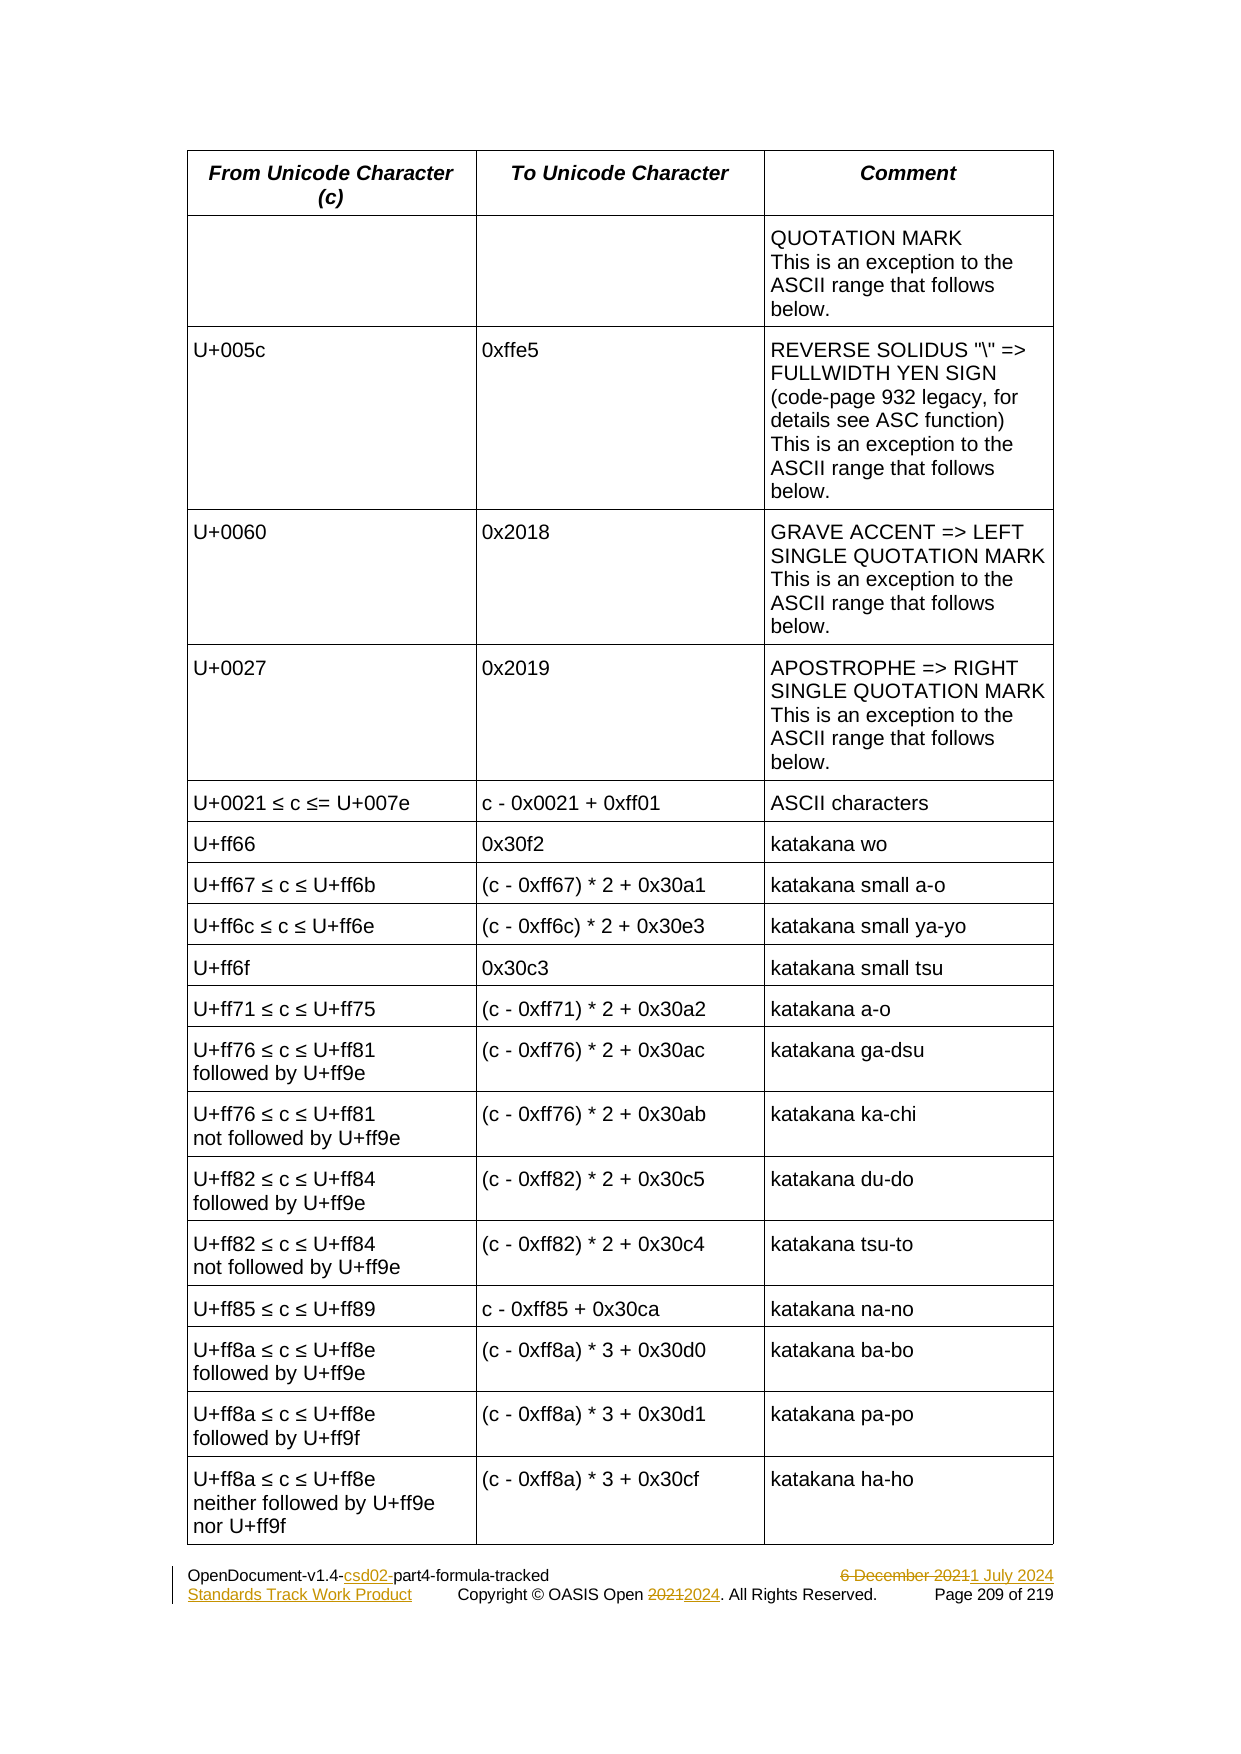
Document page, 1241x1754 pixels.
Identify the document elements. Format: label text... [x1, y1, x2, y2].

table_cell katakana ha-ho [765, 1457, 1053, 1544]
table_header Comment [765, 151, 1053, 215]
table_cell (c - 0xff8a) * 3 + 0x30cf [477, 1457, 764, 1544]
table_cell 0x30f2 [477, 822, 764, 862]
table_cell U+0021 ≤ c ≤= U+007e [188, 781, 476, 821]
table_cell (c - 0xff76) * 2 + 0x30ab [477, 1092, 764, 1156]
table_cell [188, 216, 476, 326]
table_cell (c - 0xff71) * 2 + 0x30a2 [477, 986, 764, 1026]
table_cell katakana ga-dsu [765, 1027, 1053, 1091]
table_cell U+ff85 ≤ c ≤ U+ff89 [188, 1286, 476, 1326]
table_cell U+ff66 [188, 822, 476, 862]
table_cell katakana ka-chi [765, 1092, 1053, 1156]
table_cell U+ff82 ≤ c ≤ U+ff84 not followed by U+ff9e [188, 1221, 476, 1285]
table_cell U+ff82 ≤ c ≤ U+ff84 followed by U+ff9e [188, 1157, 476, 1220]
table_cell katakana na-no [765, 1286, 1053, 1326]
table_cell U+005c [188, 327, 476, 509]
table_cell APOSTROPHE => RIGHT SINGLE QUOTATION MARK This is an exception to the ASCII range that follows below. [765, 645, 1053, 779]
table_cell katakana small ya-yo [765, 904, 1053, 944]
table_cell U+ff6f [188, 945, 476, 985]
table_cell (c - 0xff6c) * 2 + 0x30e3 [477, 904, 764, 944]
table_cell (c - 0xff82) * 2 + 0x30c5 [477, 1157, 764, 1220]
table_cell (c - 0xff82) * 2 + 0x30c4 [477, 1221, 764, 1285]
table_cell U+ff67 ≤ c ≤ U+ff6b [188, 863, 476, 903]
table_cell c - 0x0021 + 0xff01 [477, 781, 764, 821]
table_header To Unicode Character [477, 151, 764, 215]
table_cell U+ff8a ≤ c ≤ U+ff8e neither followed by U+ff9e nor U+ff9f [188, 1457, 476, 1544]
table_cell QUOTATION MARK This is an exception to the ASCII range that follows below. [765, 216, 1053, 326]
table_cell katakana a-o [765, 986, 1053, 1026]
table_cell katakana wo [765, 822, 1053, 862]
table_header From Unicode Character (c) [188, 151, 476, 215]
table_cell U+ff71 ≤ c ≤ U+ff75 [188, 986, 476, 1026]
table_cell katakana small tsu [765, 945, 1053, 985]
table_cell katakana ba-bo [765, 1327, 1053, 1391]
table_cell c - 0xff85 + 0x30ca [477, 1286, 764, 1326]
table_cell (c - 0xff8a) * 3 + 0x30d0 [477, 1327, 764, 1391]
table_cell (c - 0xff76) * 2 + 0x30ac [477, 1027, 764, 1091]
table_cell katakana pa-po [765, 1392, 1053, 1456]
table_cell U+ff6c ≤ c ≤ U+ff6e [188, 904, 476, 944]
table_cell [477, 216, 764, 326]
table_cell katakana du-do [765, 1157, 1053, 1220]
table_cell U+ff76 ≤ c ≤ U+ff81 followed by U+ff9e [188, 1027, 476, 1091]
table_cell U+ff76 ≤ c ≤ U+ff81 not followed by U+ff9e [188, 1092, 476, 1156]
table_cell 0xffe5 [477, 327, 764, 509]
table_cell U+0060 [188, 510, 476, 644]
table_cell 0x2019 [477, 645, 764, 779]
table_cell REVERSE SOLIDUS "\" => FULLWIDTH YEN SIGN (code-page 932 legacy, for details see ASC function) This is an exception to the ASCII range that follows below. [765, 327, 1053, 509]
table_cell GRAVE ACCENT => LEFT SINGLE QUOTATION MARK This is an exception to the ASCII range that follows below. [765, 510, 1053, 644]
table_cell katakana small a-o [765, 863, 1053, 903]
table_cell katakana tsu-to [765, 1221, 1053, 1285]
table_cell U+ff8a ≤ c ≤ U+ff8e followed by U+ff9e [188, 1327, 476, 1391]
table_cell ASCII characters [765, 781, 1053, 821]
table_cell U+0027 [188, 645, 476, 779]
table_cell (c - 0xff8a) * 3 + 0x30d1 [477, 1392, 764, 1456]
table_cell U+ff8a ≤ c ≤ U+ff8e followed by U+ff9f [188, 1392, 476, 1456]
table_cell (c - 0xff67) * 2 + 0x30a1 [477, 863, 764, 903]
table_cell 0x2018 [477, 510, 764, 644]
table_cell 0x30c3 [477, 945, 764, 985]
